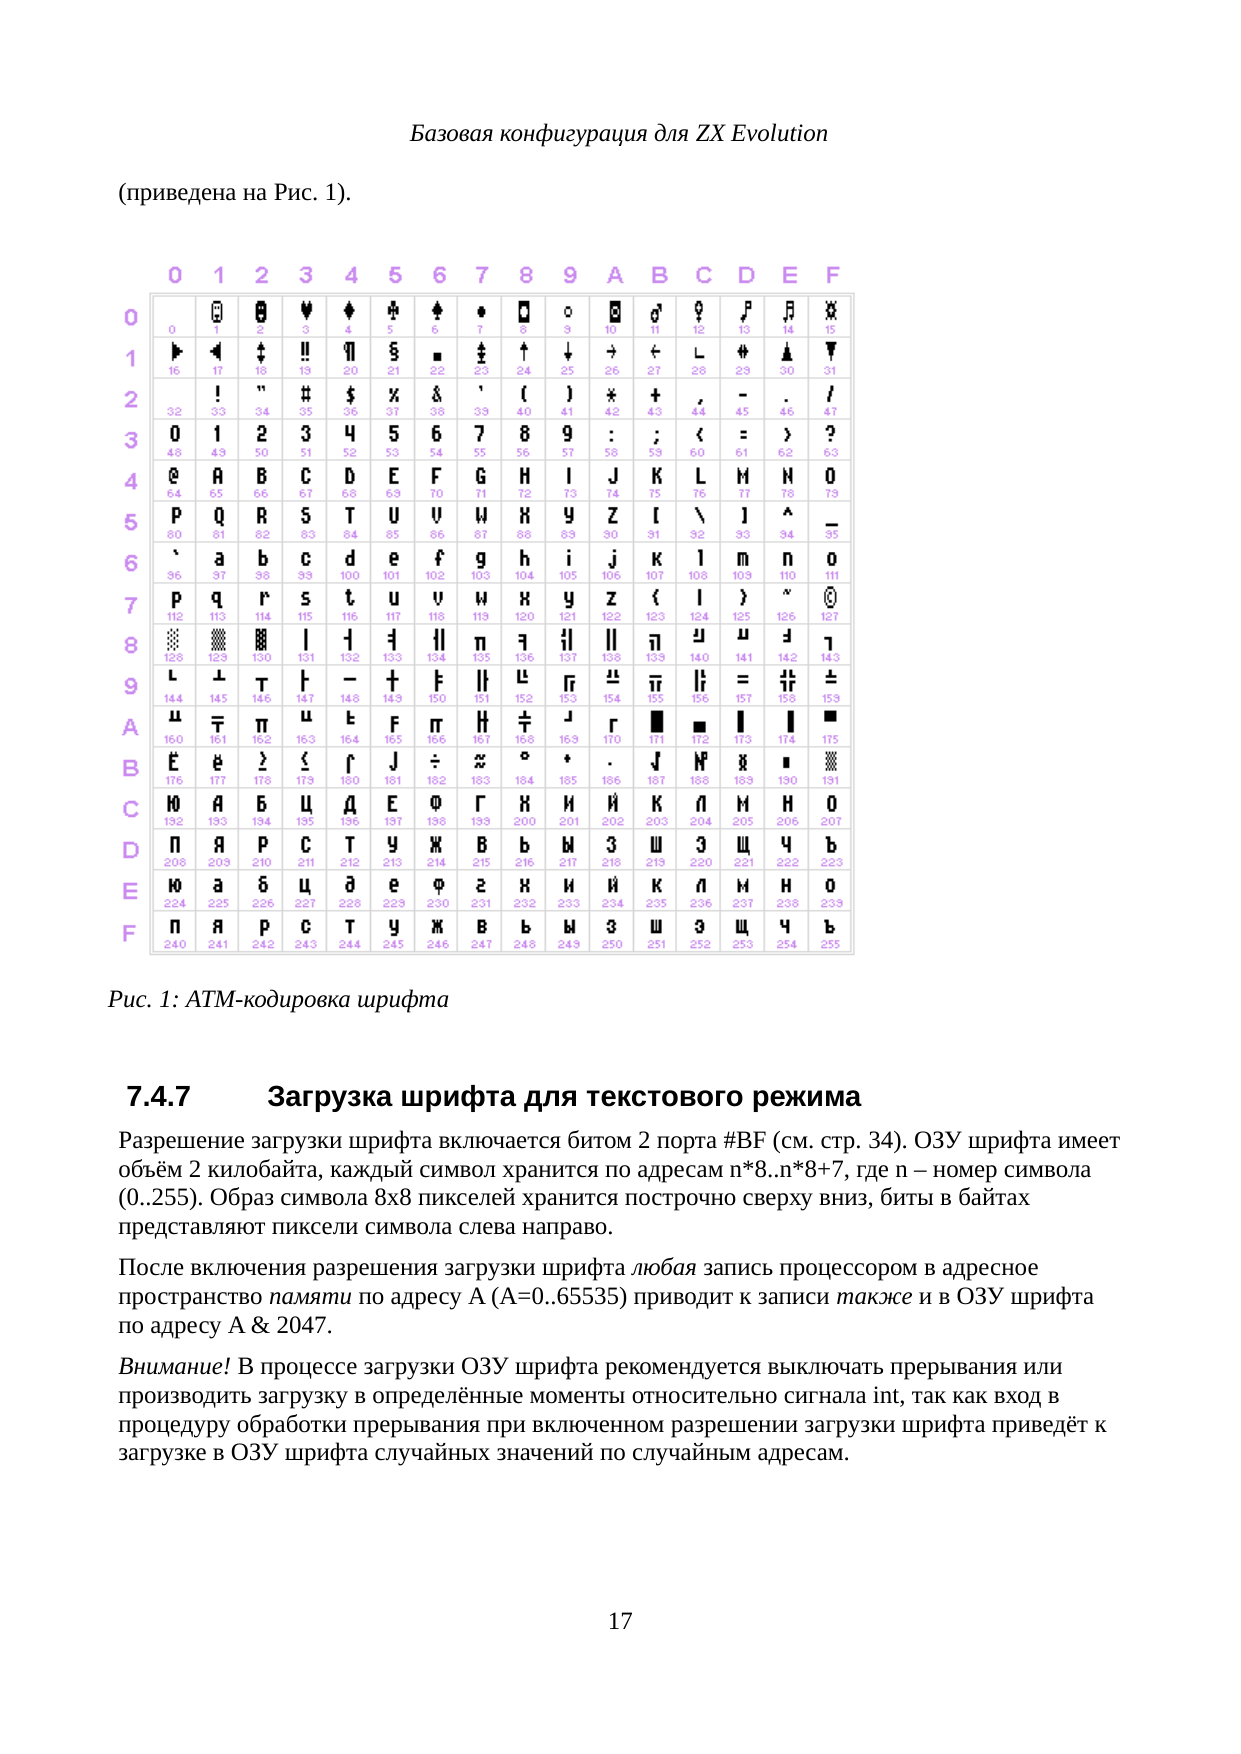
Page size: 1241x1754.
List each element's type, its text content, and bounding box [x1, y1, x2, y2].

text Разрешение загрузки шрифта включается битом 2 порта #BF (см. стр. 34). ОЗУ шрифта имеет объём 2 килобайта, каждый символ хранится по адресам n*8..n*8+7, где n – номер символа (0..255). Образ символа 8х8 пикселей хранится построчно сверху вниз, биты в байтах представляют пиксели символа слева направо. [118, 1125, 1122, 1240]
subtitle Загрузка шрифта для текстового режима [118, 1079, 1122, 1112]
text Рис. 1: ATM-кодировка шрифта [108, 984, 860, 1013]
text Внимание! В процессе загрузки ОЗУ шрифта рекомендуется выключать прерывания или производить загрузку в определённые моменты относительно сигнала int, так как вход в процедуру обработки прерывания при включенном разрешении загрузки шрифта приведёт к загрузке в ОЗУ шрифта случайных значений по случайным адресам. [118, 1351, 1122, 1466]
picture [107, 231, 861, 984]
text После включения разрешения загрузки шрифта любая запись процессором в адресное пространство памяти по адресу A (A=0..65535) приводит к записи также и в ОЗУ шрифта по адресу A & 2047. [118, 1252, 1122, 1339]
text (приведена на Рис. 1). [118, 177, 1122, 206]
